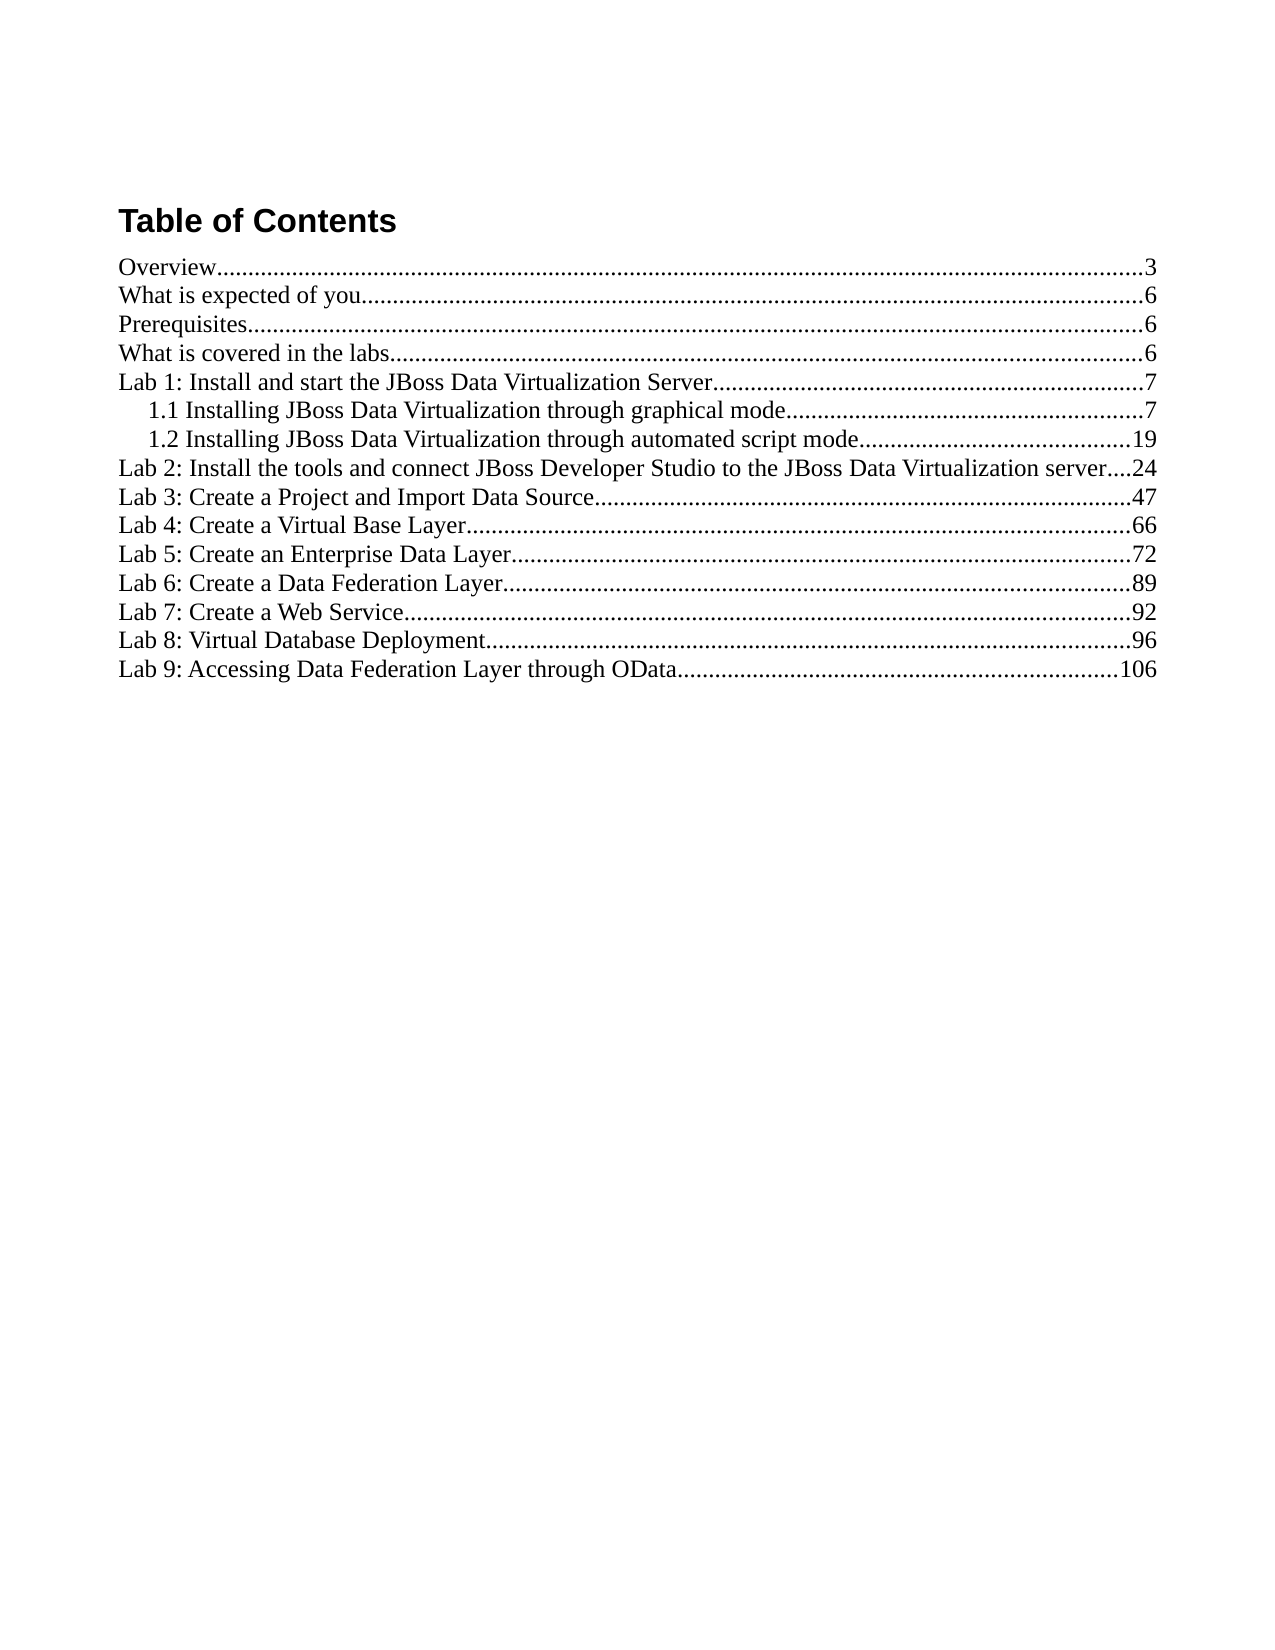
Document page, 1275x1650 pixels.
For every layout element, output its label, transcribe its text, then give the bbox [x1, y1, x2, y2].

text Lab 3: Create a Project and Import Data Source 47 [118, 482, 1157, 510]
text Lab 9: Accessing Data Federation Layer through OData 106 [118, 654, 1157, 683]
subtitle Table of Contents [118, 201, 1157, 239]
text Lab 1: Install and start the JBoss Data Virtualization Server 7 [118, 367, 1157, 395]
text Overview 3 [118, 252, 1157, 280]
text 1.2 Installing JBoss Data Virtualization through automated script mode 19 [148, 424, 1157, 453]
text 1.1 Installing JBoss Data Virtualization through graphical mode 7 [148, 395, 1157, 424]
text Lab 5: Create an Enterprise Data Layer 72 [118, 539, 1157, 568]
text Lab 8: Virtual Database Deployment 96 [118, 625, 1157, 654]
text Lab 7: Create a Web Service 92 [118, 597, 1157, 625]
text Lab 2: Install the tools and connect JBoss Developer Studio to the JBoss Data Virtualization server 24 [118, 453, 1157, 482]
text Prerequisites 6 [118, 309, 1157, 338]
text What is expected of you 6 [118, 280, 1157, 309]
text What is covered in the labs 6 [118, 338, 1157, 367]
text Lab 6: Create a Data Federation Layer 89 [118, 568, 1157, 597]
text Lab 4: Create a Virtual Base Layer 66 [118, 510, 1157, 539]
